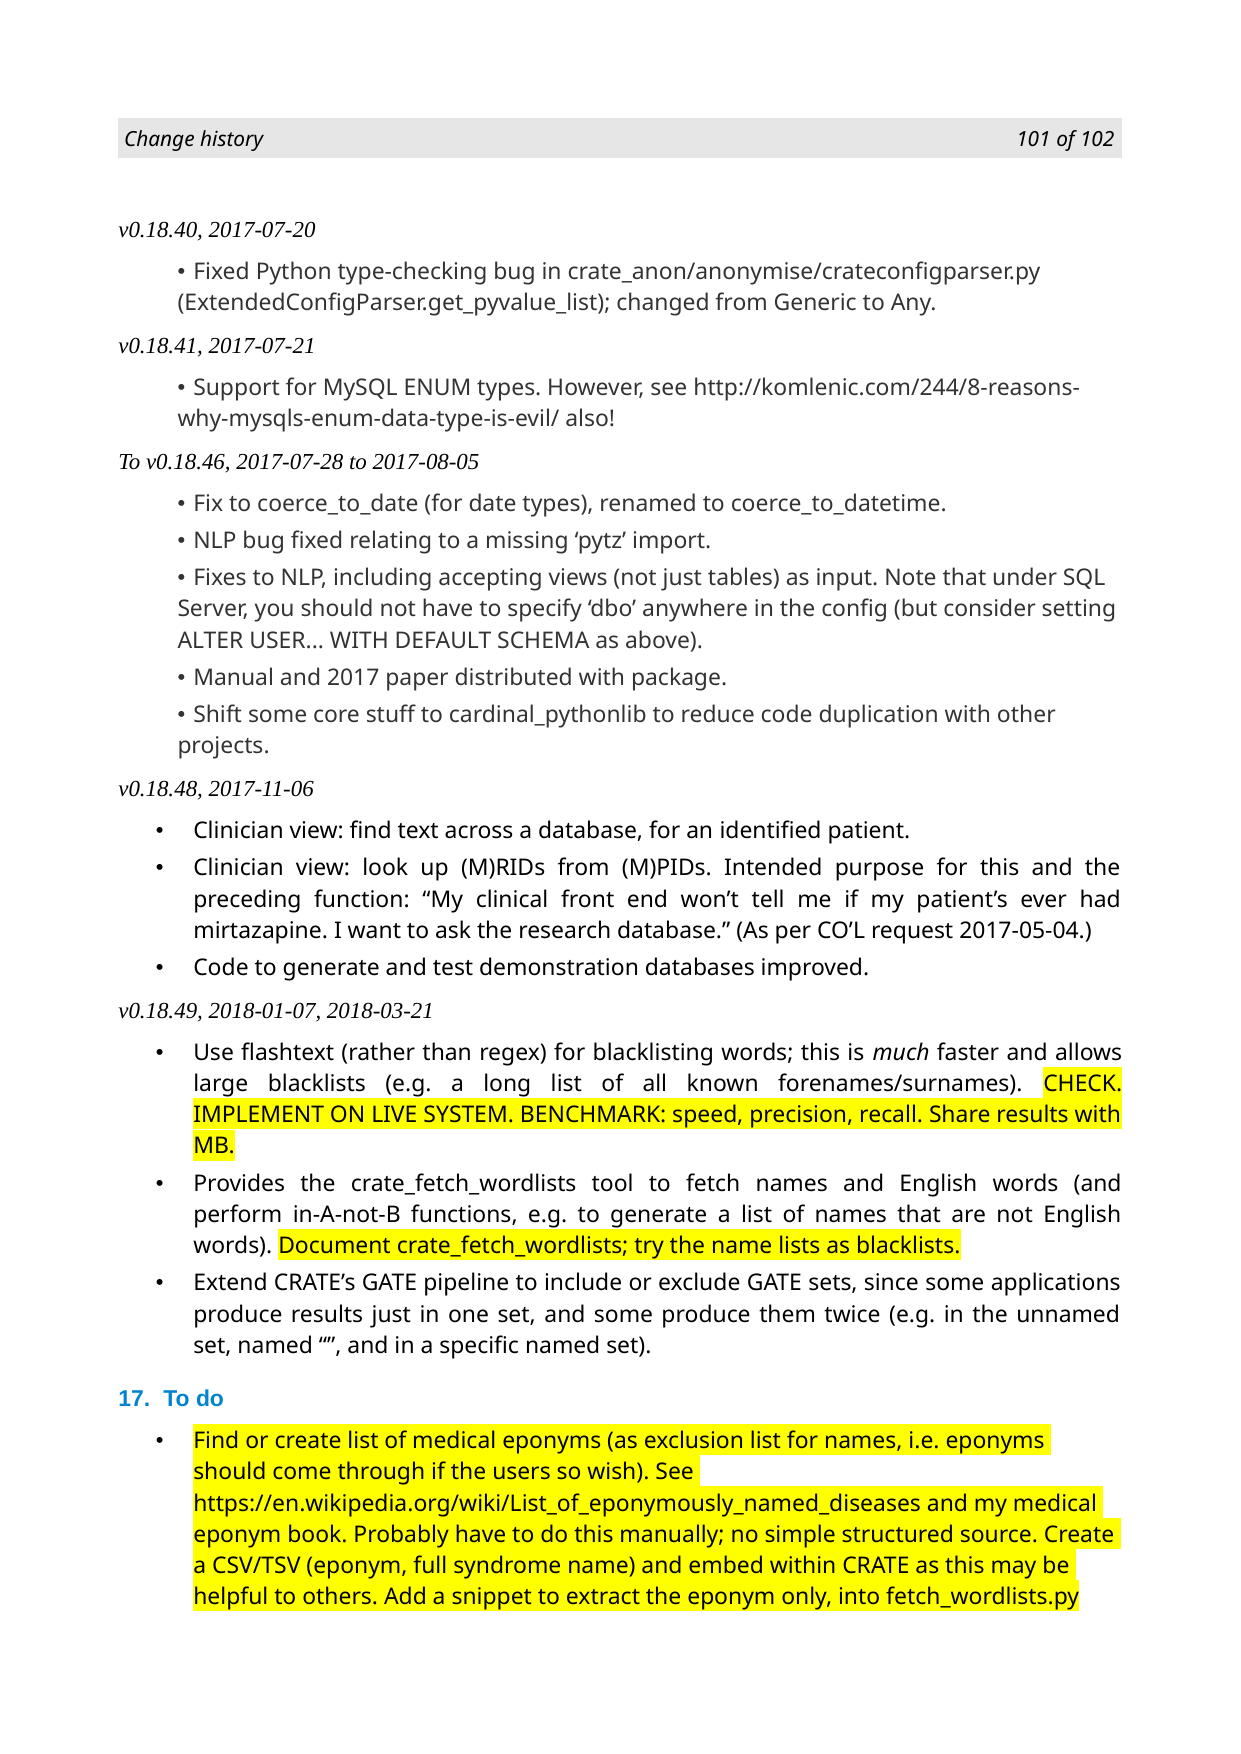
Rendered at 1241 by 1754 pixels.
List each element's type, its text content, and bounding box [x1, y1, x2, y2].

subtitle v0.18.49, 2018-01-07, 2018-03-21 [118, 997, 1122, 1023]
list Clinician view: find text across a database, for an identified patient. [156, 814, 1122, 845]
list Support for MySQL ENUM types. However, see http://komlenic.com/244/8-reasons-why-mysqls-enum-data-type-is-evil/ also! [177, 371, 1122, 433]
list Fixed Python type-checking bug in crate_anon/anonymise/crateconfigparser.py (ExtendedConfigParser.get_pyvalue_list); changed from Generic to Any. [177, 255, 1122, 317]
subtitle To v0.18.46, 2017-07-28 to 2017-08-05 [118, 448, 1122, 474]
list Extend CRATE’s GATE pipeline to include or exclude GATE sets, since some applications produce results just in one set, and some produce them twice (e.g. in the unnamed set, named “”, and in a specific named set). [156, 1266, 1122, 1360]
list Shift some core stuff to cardinal_pythonlib to reduce code duplication with other projects. [177, 698, 1122, 761]
list Code to generate and test demonstration databases improved. [156, 951, 1122, 982]
list Clinician view: look up (M)RIDs from (M)PIDs. Intended purpose for this and the preceding function: “My clinical front end won’t tell me if my patient’s ever had mirtazapine. I want to ask the research database.” (As per CO’L request 2017-05-04.) [156, 851, 1122, 945]
subtitle v0.18.40, 2017-07-20 [118, 216, 1122, 242]
list Use flashtext (rather than regex) for blacklisting words; this is much faster and allows large blacklists (e.g. a long list of all known forenames/surnames). CHECK. IMPLEMENT ON LIVE SYSTEM. BENCHMARK: speed, precision, recall. Share results with MB. [156, 1036, 1122, 1161]
subtitle v0.18.48, 2017-11-06 [118, 775, 1122, 802]
subtitle To do [118, 1385, 1122, 1411]
list Fixes to NLP, including accepting views (not just tables) as input. Note that under SQL Server, you should not have to specify ‘dbo’ anywhere in the config (but consider setting ALTER USER... WITH DEFAULT SCHEMA as above). [177, 561, 1122, 655]
list Fix to coerce_to_date (for date types), renamed to coerce_to_datetime. [177, 487, 1122, 518]
list NLP bug fixed relating to a missing ‘pytz’ import. [177, 524, 1122, 555]
list Manual and 2017 paper distributed with package. [177, 661, 1122, 692]
list Find or create list of medical eponyms (as exclusion list for names, i.e. eponyms should come through if the users so wish). See https://en.wikipedia.org/wiki/List_of_eponymously_named_diseases and my medical eponym book. Probably have to do this manually; no simple structured source. Create a CSV/TSV (eponym, full syndrome name) and embed within CRATE as this may be helpful to others. Add a snippet to extract the eponym only, into fetch_wordlists.py [156, 1424, 1122, 1611]
list Provides the crate_fetch_wordlists tool to fetch names and English words (and perform in-A-not-B functions, e.g. to generate a list of names that are not English words). Document crate_fetch_wordlists; try the name lists as blacklists. [156, 1167, 1122, 1260]
subtitle v0.18.41, 2017-07-21 [118, 332, 1122, 358]
